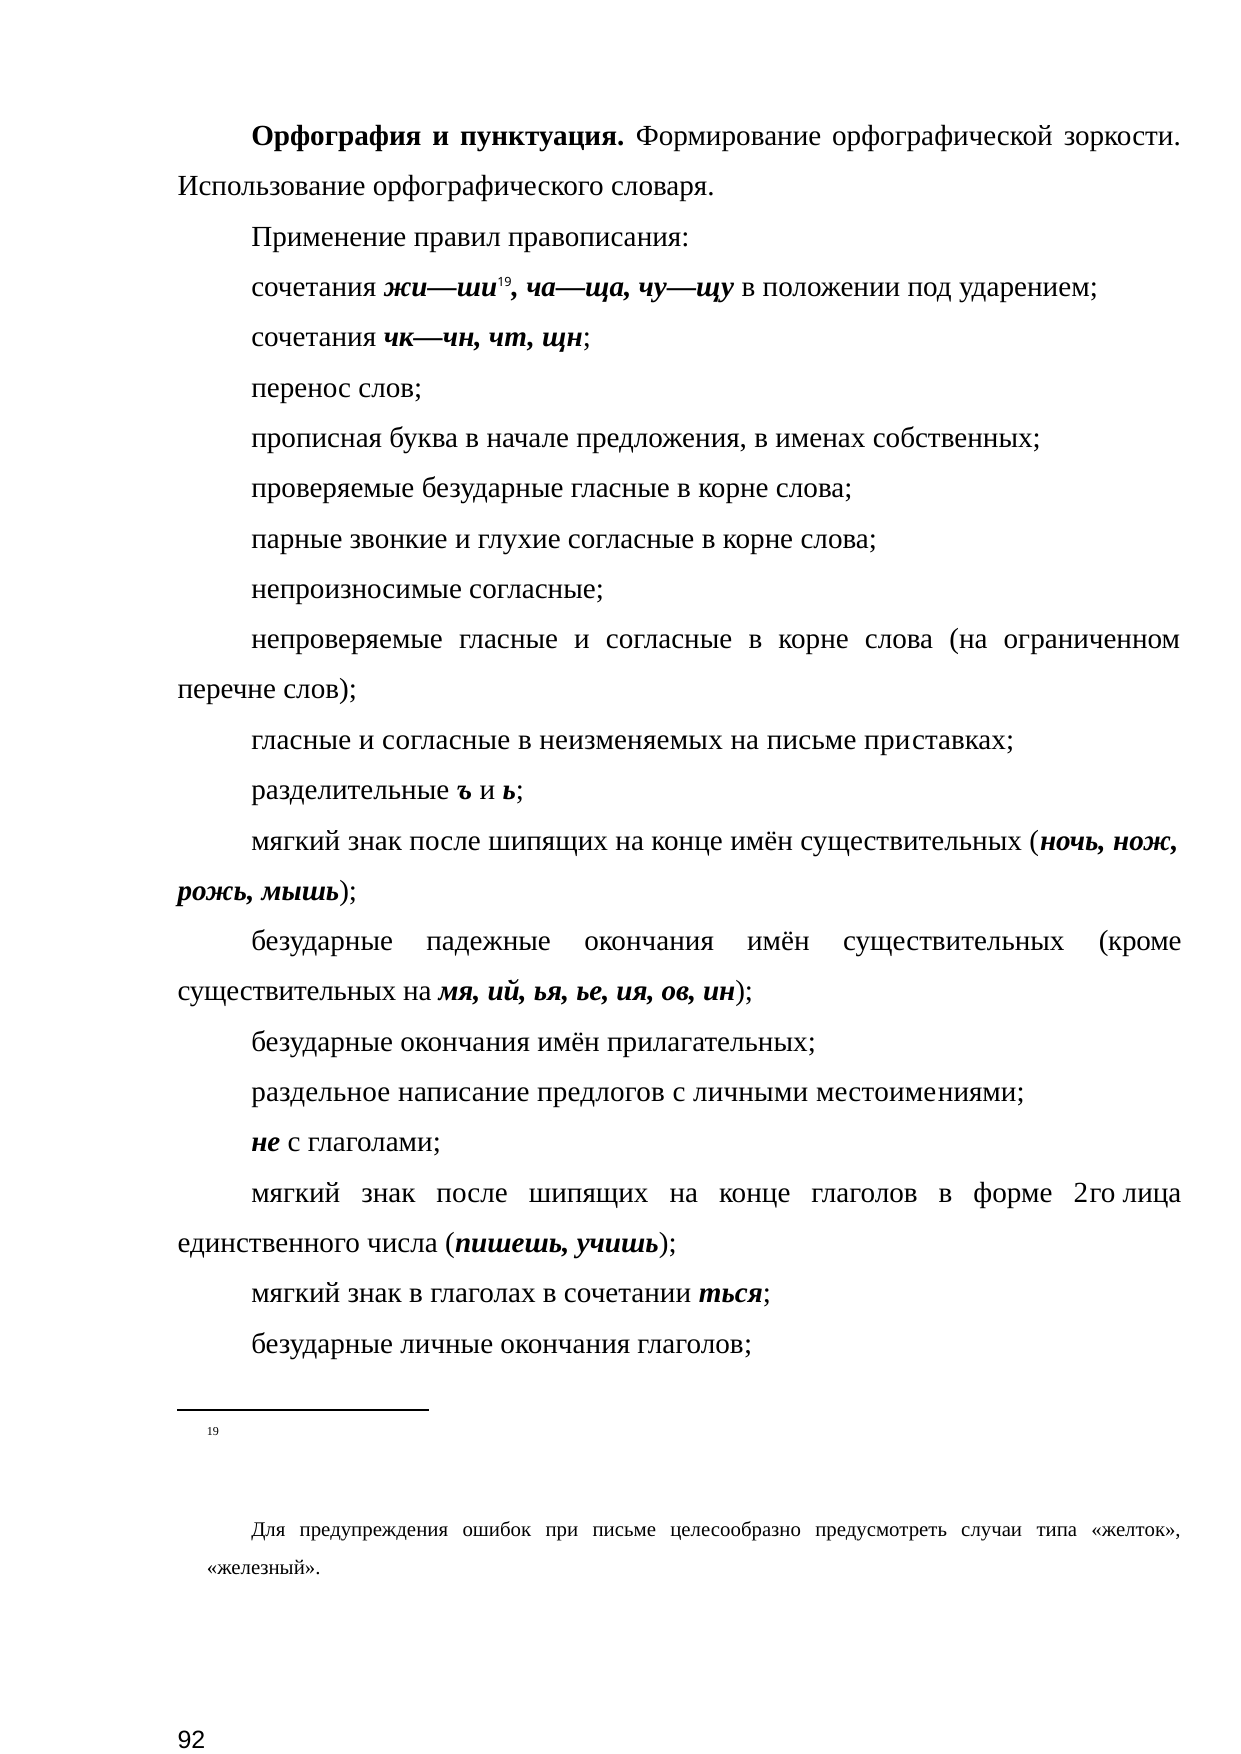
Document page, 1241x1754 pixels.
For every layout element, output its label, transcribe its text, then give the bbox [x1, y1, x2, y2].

text мягкий знак в глаголах в сочетании ­ться; [177, 1275, 1181, 1309]
text Применение правил правописания: [177, 219, 1181, 252]
text раздельное написание предлогов с личными местоимениями; [177, 1074, 1181, 1108]
text разделительные ъ и ь; [177, 772, 1181, 806]
text безударные личные окончания глаголов; [177, 1326, 1181, 1359]
text мягкий знак после шипящих на конце глаголов в форме 2­го лица единственного числа (пишешь, учишь); [177, 1175, 1181, 1259]
text парные звонкие и глухие согласные в корне слова; [177, 521, 1181, 554]
text Для предупреждения ошибок при письме целесообразно предусмотреть случаи типа «желток», «железный». [207, 1416, 1181, 1579]
text гласные и согласные в неизменяемых на письме приставках; [177, 722, 1181, 756]
text непроизносимые согласные; [177, 571, 1181, 604]
text Орфография и пунктуация. Формирование орфографической зоркости. Использование орфографического словаря. [177, 118, 1181, 202]
text не с глаголами; [177, 1124, 1181, 1158]
text безударные падежные окончания имён существительных (кроме существительных на ­мя, ­ий, ­ья, ­ье, ­ия, ­ов, ­ин); [177, 923, 1181, 1007]
text безударные окончания имён прилагательных; [177, 1024, 1181, 1057]
text перенос слов; [177, 370, 1181, 403]
text проверяемые безударные гласные в корне слова; [177, 470, 1181, 504]
text мягкий знак после шипящих на конце имён существительных (ночь, нож, рожь, мышь); [177, 823, 1181, 906]
text непроверяемые гласные и согласные в корне слова (на ограниченном перечне слов); [177, 621, 1181, 705]
text сочетания жи—ши, ча—ща, чу—щу в положении под ударением; [177, 269, 1181, 303]
text прописная буква в начале предложения, в именах собственных; [177, 420, 1181, 454]
text сочетания чк—чн, чт, щн; [177, 319, 1181, 353]
